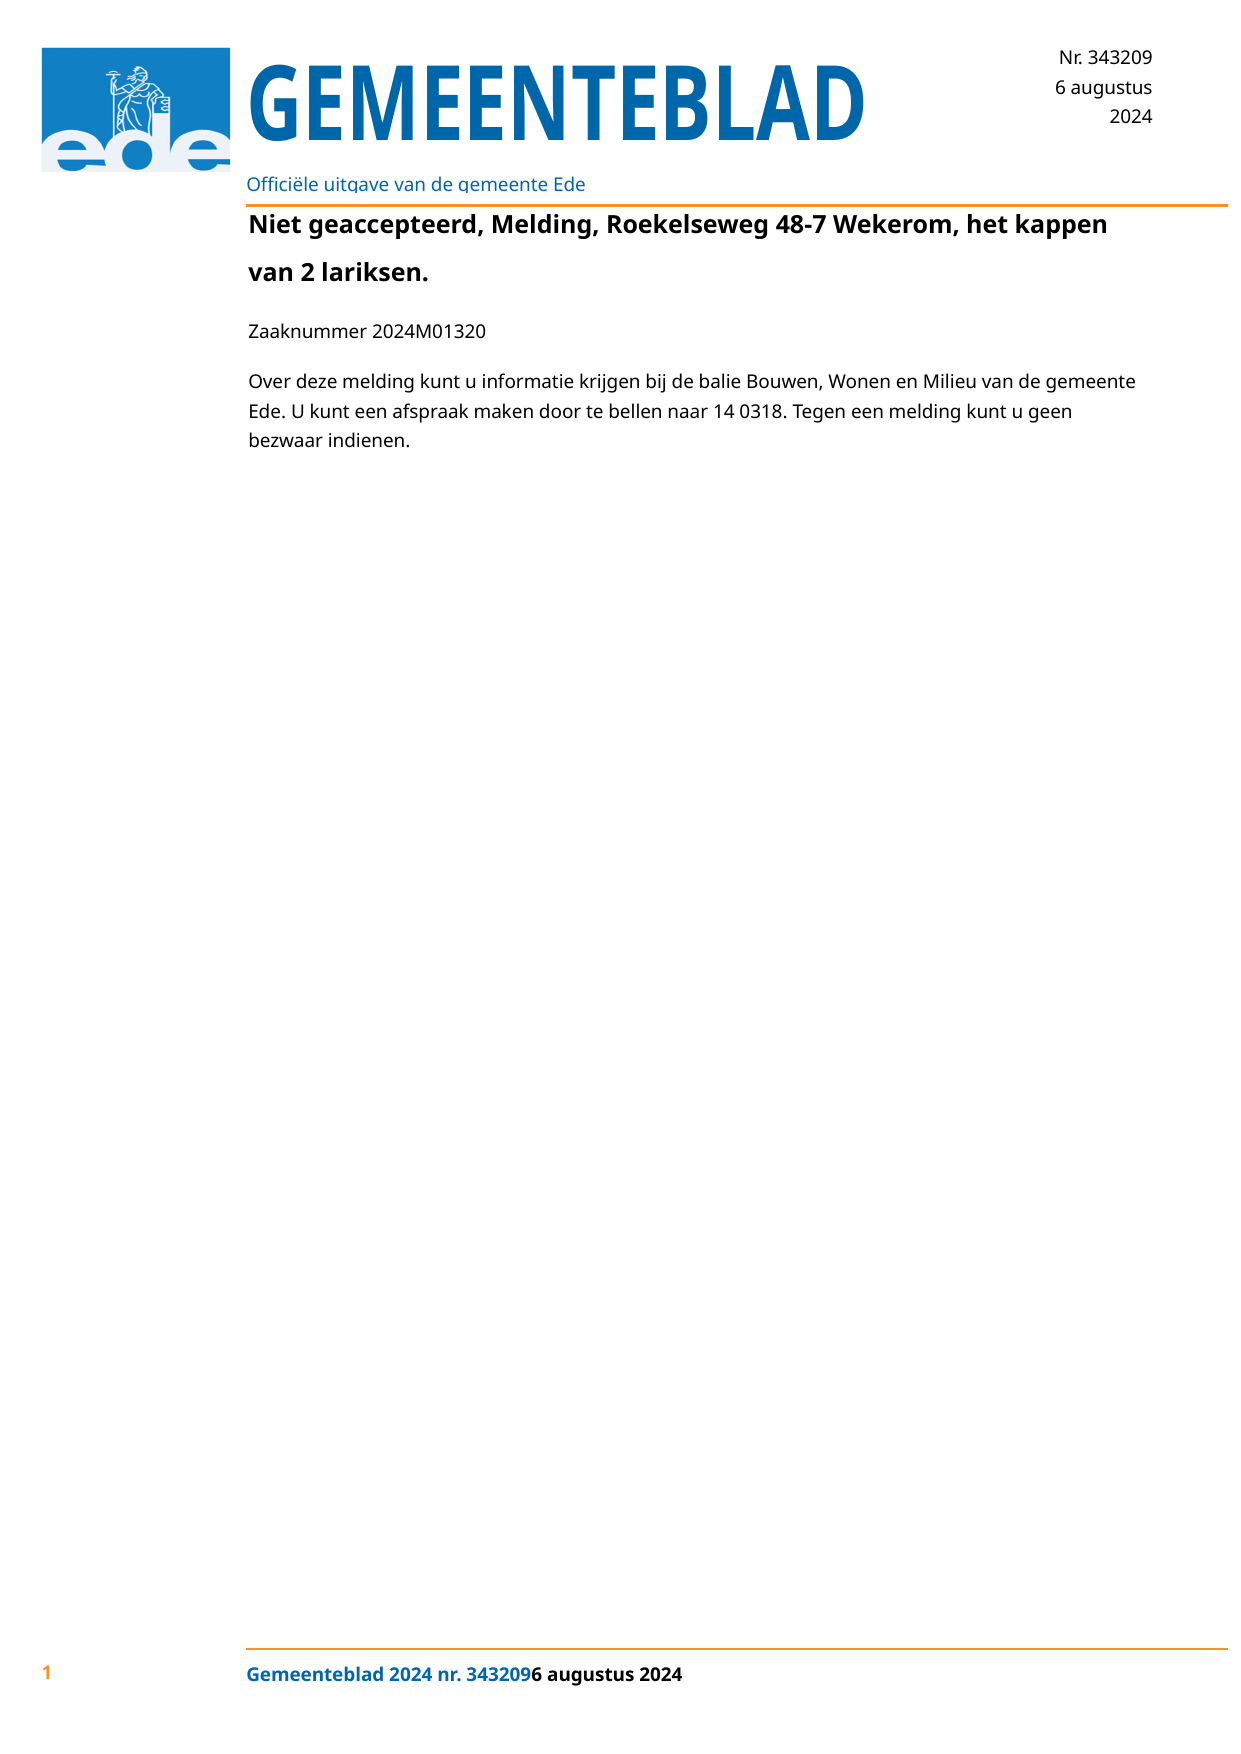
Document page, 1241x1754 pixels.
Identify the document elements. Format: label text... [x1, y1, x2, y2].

picture [41, 47, 231, 172]
text Zaaknummer 2024M01320 [248, 318, 1152, 344]
text Niet geaccepteerd, Melding, Roekelseweg 48-7 Wekerom, het kappen van 2 lariksen. [248, 207, 1152, 288]
text Over deze melding kunt u informatie krijgen bij de balie Bouwen, Wonen en Milieu van de gemeente Ede. U kunt een afspraak maken door te bellen naar 14 0318. Tegen een melding kunt u geen bezwaar indienen. [248, 368, 1152, 453]
